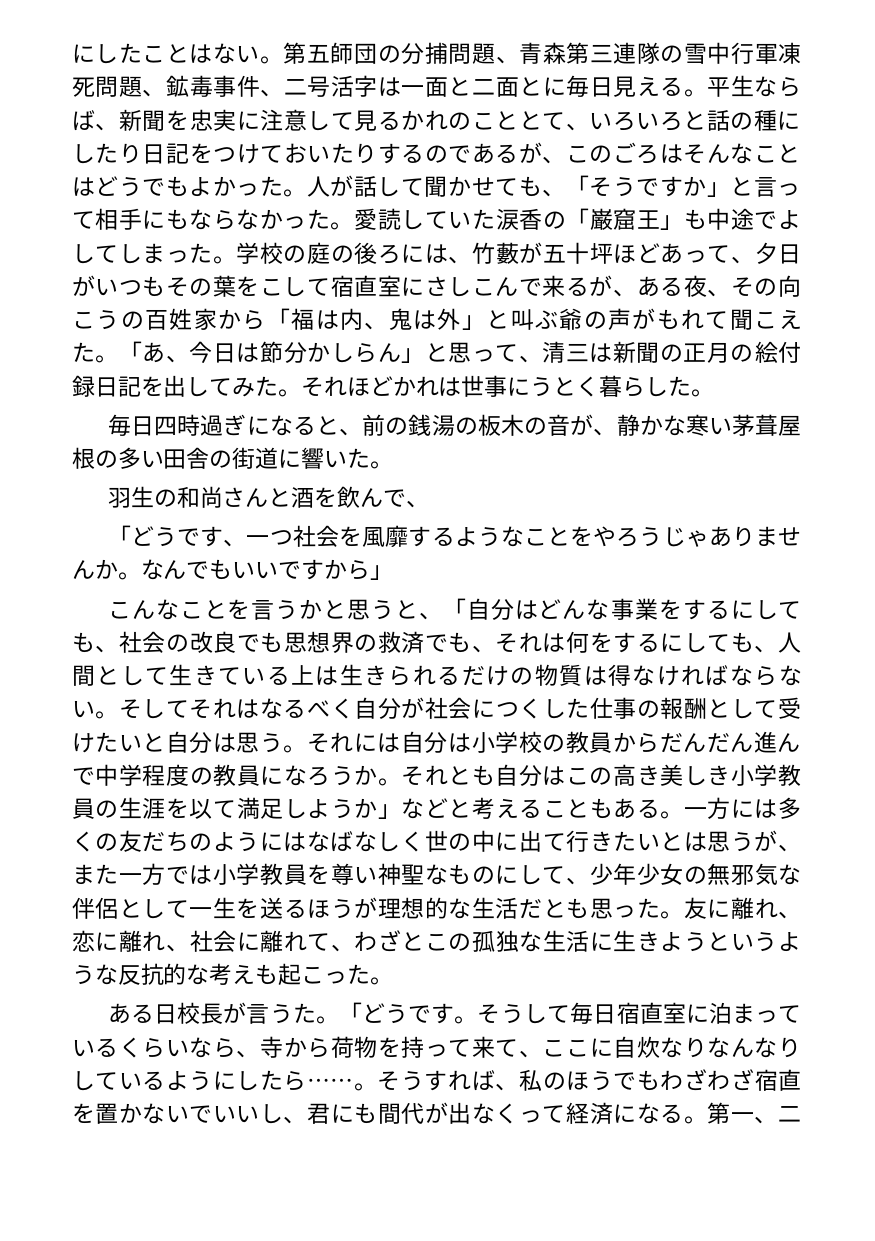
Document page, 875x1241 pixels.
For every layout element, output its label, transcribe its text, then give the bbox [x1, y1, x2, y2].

text にしたことはない。第五師団の分捕問題、青森第三連隊の雪中行軍凍死問題、鉱毒事件、二号活字は一面と二面とに毎日見える。平生ならば、新聞を忠実に注意して見るかれのこととて、いろいろと話の種にしたり日記をつけておいたりするのであるが、このごろはそんなことはどうでもよかった。人が話して聞かせても、「そうですか」と言って相手にもならなかった。愛読していた涙香の「巌窟王」も中途でよしてしまった。学校の庭の後ろには、竹藪が五十坪ほどあって、夕日がいつもその葉をこして宿直室にさしこんで来るが、ある夜、その向こうの百姓家から「福は内、鬼は外」と叫ぶ爺の声がもれて聞こえた。「あ、今日は節分かしらん」と思って、清三は新聞の正月の絵付録日記を出してみた。それほどかれは世事にうとく暮らした。 [72, 36, 802, 402]
text 毎日四時過ぎになると、前の銭湯の板木の音が、静かな寒い茅葺屋根の多い田舎の街道に響いた。 [72, 407, 802, 474]
text ある日校長が言うた。「どうです。そうして毎日宿直室に泊まっているくらいなら、寺から荷物を持って来て、ここに自炊なりなんなりしているようにしたら……。そうすれば、私のほうでもわざわざ宿直を置かないでいいし、君にも間代が出なくって経済になる。第一、二 [72, 996, 802, 1129]
text こんなことを言うかと思うと、「自分はどんな事業をするにしても、社会の改良でも思想界の救済でも、それは何をするにしても、人間として生きている上は生きられるだけの物質は得なければならない。そしてそれはなるべく自分が社会につくした仕事の報酬として受けたいと自分は思う。それには自分は小学校の教員からだんだん進んで中学程度の教員になろうか。それとも自分はこの高き美しき小学教員の生涯を以て満足しようか」などと考えることもある。一方には多くの友だちのようにはなばなしく世の中に出て行きたいとは思うが、また一方では小学教員を尊い神聖なものにして、少年少女の無邪気な伴侶として一生を送るほうが理想的な生活だとも思った。友に離れ、恋に離れ、社会に離れて、わざとこの孤独な生活に生きようというような反抗的な考えも起こった。 [72, 591, 802, 990]
text 羽生の和尚さんと酒を飲んで、 [72, 480, 802, 513]
text 「どうです、一つ社会を風靡するようなことをやろうじゃありませんか。なんでもいいですから」 [72, 519, 802, 586]
